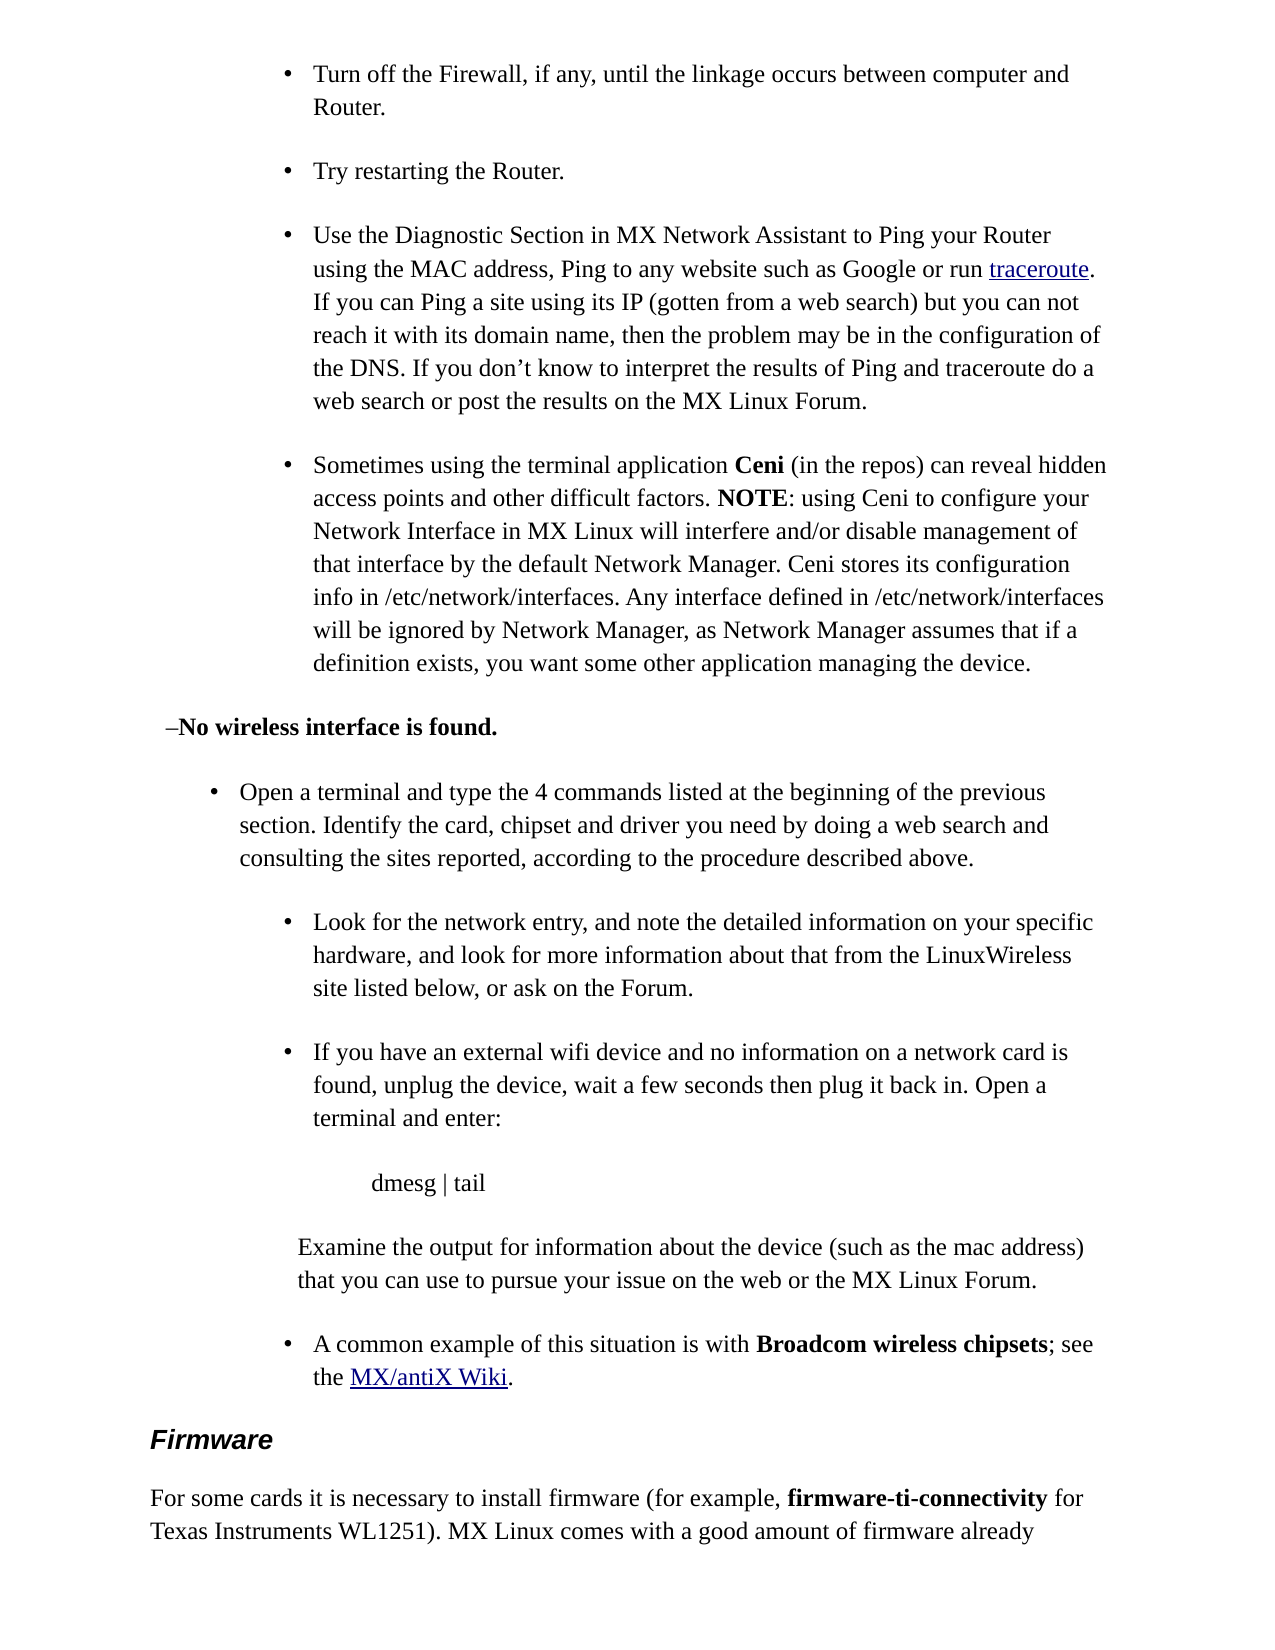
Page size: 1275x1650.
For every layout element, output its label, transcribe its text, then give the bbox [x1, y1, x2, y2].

list If you have an external wifi device and no information on a network card is found, unplug the device, wait a few seconds then plug it back in. Open a terminal and enter: [283, 1037, 1109, 1132]
list Sometimes using the terminal application Ceni (in the repos) can reveal hidden access points and other difficult factors. NOTE: using Ceni to configure your Network Interface in MX Linux will interfere and/or disable management of that interface by the default Network Manager. Ceni stores its configuration info in /etc/network/interfaces. Any interface defined in /etc/network/interfaces will be ignored by Network Manager, as Network Manager assumes that if a definition exists, you want some other application managing the device. [283, 450, 1109, 677]
text For some cards it is necessary to install firmware (for example, firmware-ti-connectivity for Texas Instruments WL1251). MX Linux comes with a good amount of firmware already [150, 1483, 1125, 1545]
list Open a terminal and type the 4 commands listed at the beginning of the previous section. Identify the card, chipset and driver you need by doing a web search and consulting the sites reported, according to the procedure described above. [210, 777, 1109, 871]
list Turn off the Firewall, if any, until the linkage occurs between computer and Router. [283, 59, 1109, 121]
subtitle Firmware [150, 1423, 1125, 1455]
list Look for the network entry, and note the detailed information on your specific hardware, and look for more information about that from the LinuxWireless site listed below, or ask on the Forum. [283, 907, 1109, 1002]
list Examine the output for information about the device (such as the mac address) that you can use to pursue your issue on the web or the MX Linux Forum. [268, 1232, 1125, 1294]
list A common example of this situation is with Broadcom wireless chipsets; see the MX/antiX Wiki. [283, 1329, 1109, 1391]
list dmesg | tail [341, 1168, 1125, 1196]
list Try restarting the Router. [283, 156, 1109, 185]
list Use the Diagnostic Section in MX Network Assistant to Ping your Router using the MAC address, Ping to any website such as Google or run traceroute. If you can Ping a site using its IP (gotten from a web search) but you can not reach it with its domain name, then the problem may be in the configuration of the DNS. If you don’t know to interpret the results of Ping and traceroute do a web search or post the results on the MX Linux Forum. [283, 221, 1109, 414]
text –No wireless interface is found. [166, 712, 1109, 741]
